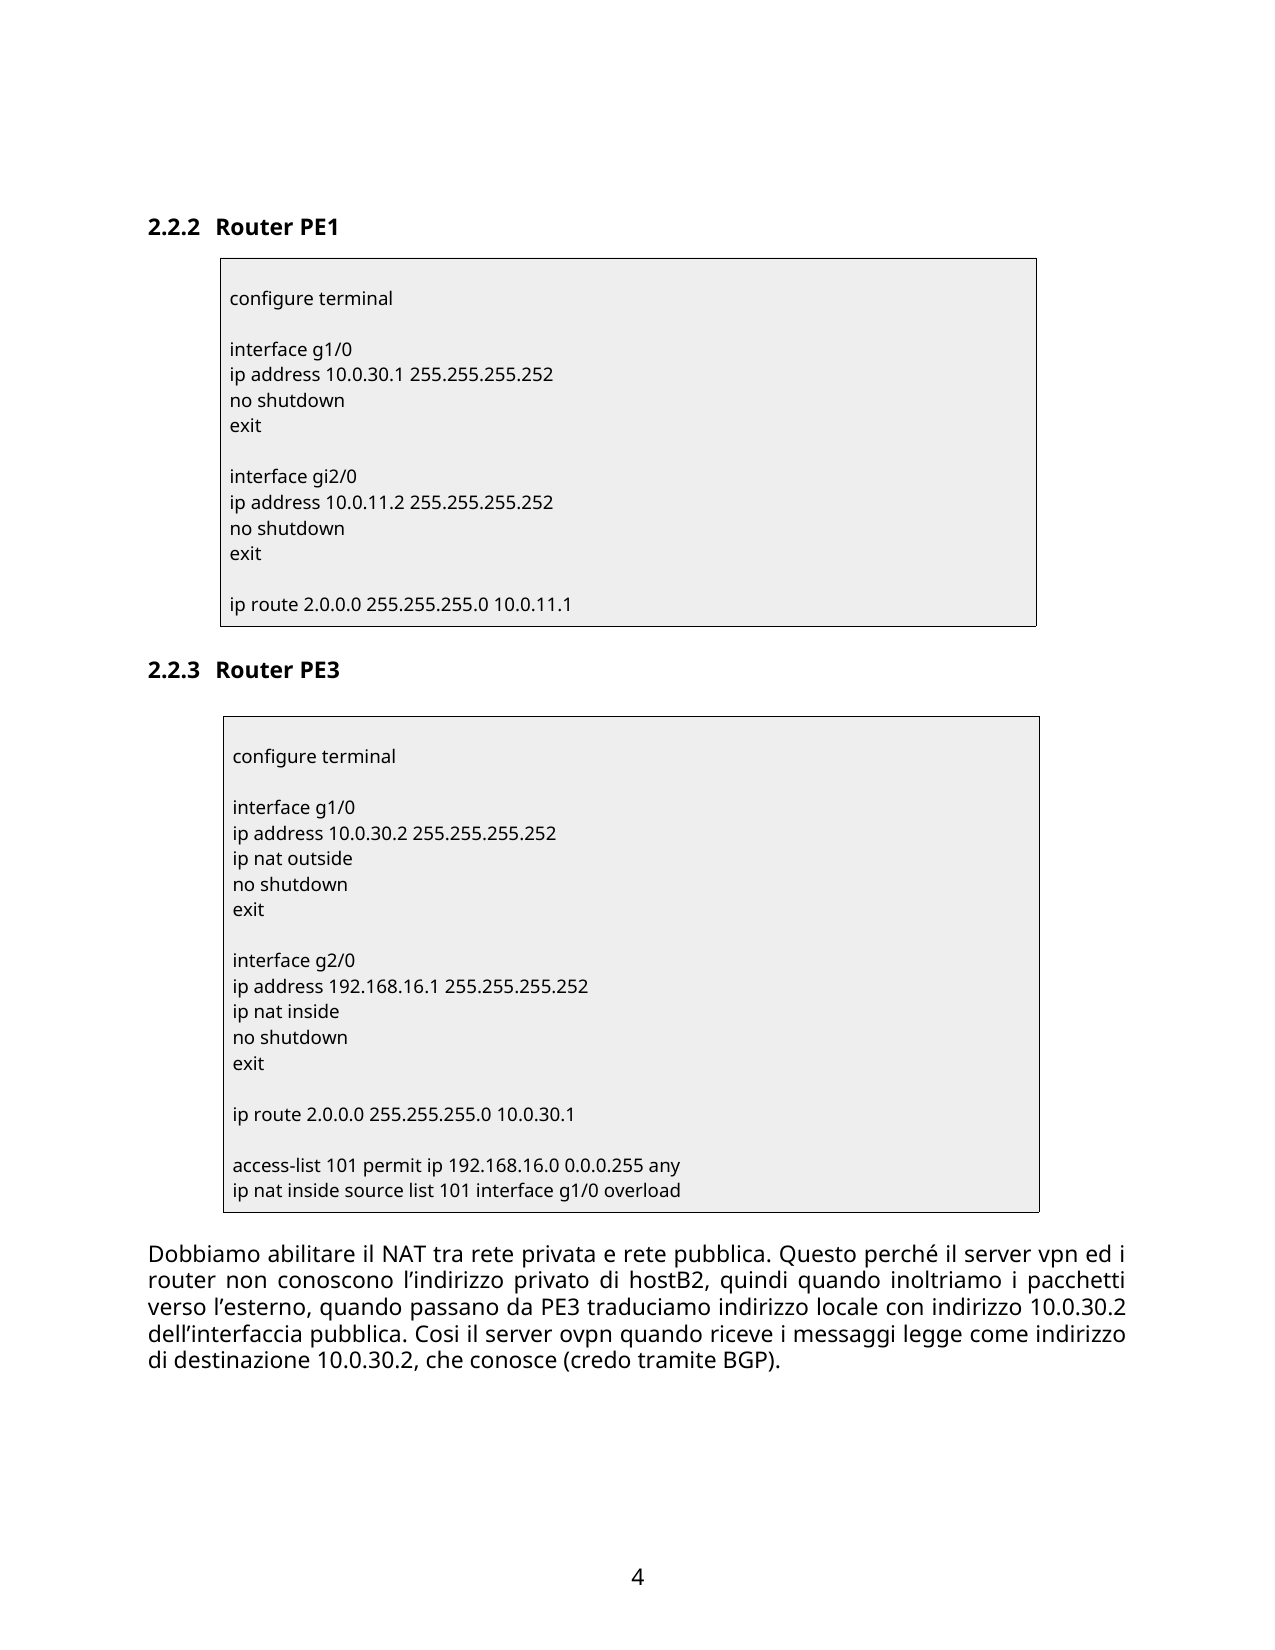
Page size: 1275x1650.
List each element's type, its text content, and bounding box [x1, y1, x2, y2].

subtitle Router PE3 [148, 261, 1127, 685]
text exit [232, 897, 1030, 922]
text configure terminal [232, 744, 1030, 769]
list interface g1/0 [229, 336, 1027, 362]
text Dobbiamo abilitare il NAT tra rete privata e rete pubblica. Questo perché il server vpn ed i router non conoscono l’indirizzo privato di hostB2, quindi quando inoltriamo i pacchetti verso l’esterno, quando passano da PE3 traduciamo indirizzo locale con indirizzo 10.0.30.2 dell’interfaccia pubblica. Cosi il server ovpn quando riceve i messaggi legge come indirizzo di destinazione 10.0.30.2, che conosce (credo tramite BGP). [148, 704, 1127, 1375]
list no shutdown [229, 515, 1027, 540]
text access-list 101 permit ip 192.168.16.0 0.0.0.255 any [232, 1152, 1030, 1177]
text interface g1/0 [232, 795, 1030, 820]
text exit [232, 1050, 1030, 1075]
list exit [229, 413, 1027, 438]
text ip nat outside [232, 846, 1030, 871]
list configure terminal [229, 285, 1027, 311]
list ip address 10.0.30.1 255.255.255.252 [229, 362, 1027, 387]
text ip address 192.168.16.1 255.255.255.252 [232, 973, 1030, 999]
text no shutdown [232, 1024, 1030, 1050]
list ip address 10.0.11.2 255.255.255.252 [229, 489, 1027, 515]
list interface gi2/0 [229, 464, 1027, 489]
text interface g2/0 [232, 948, 1030, 973]
list no shutdown [229, 387, 1027, 413]
text ip nat inside [232, 999, 1030, 1024]
list ip route 2.0.0.0 255.255.255.0 10.0.11.1 [229, 591, 1027, 617]
text ip nat inside source list 101 interface g1/0 overload [232, 1177, 1030, 1203]
list exit [229, 540, 1027, 566]
subtitle Router PE1 [148, 214, 1127, 240]
text no shutdown [232, 871, 1030, 897]
text ip address 10.0.30.2 255.255.255.252 [232, 820, 1030, 846]
text ip route 2.0.0.0 255.255.255.0 10.0.30.1 [232, 1101, 1030, 1126]
